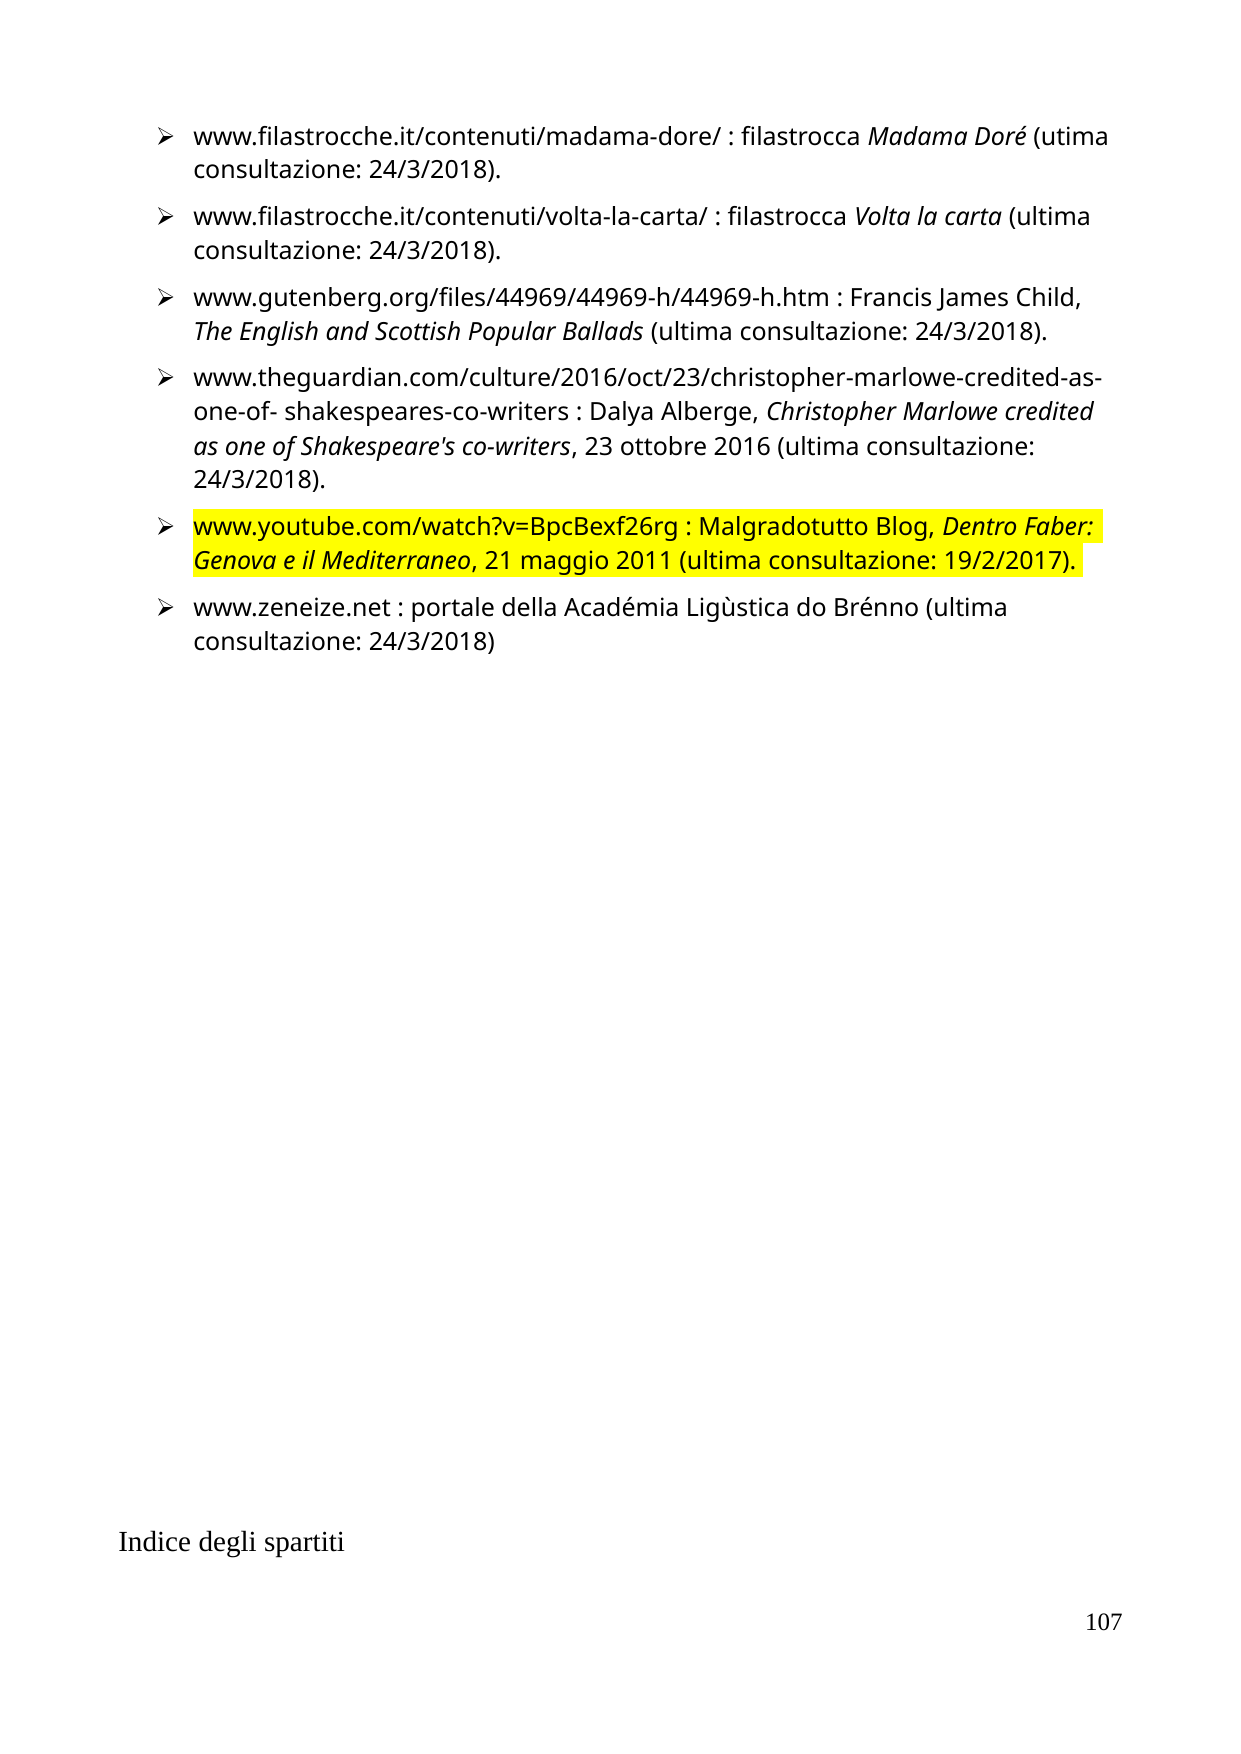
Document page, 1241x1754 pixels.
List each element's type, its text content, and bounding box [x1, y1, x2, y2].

list www.youtube.com/watch?v=BpcBexf26rg : Malgradotutto Blog, Dentro Faber: Genova e il Mediterraneo, 21 maggio 2011 (ultima consultazione: 19/2/2017). [156, 509, 1122, 577]
list www.filastrocche.it/contenuti/madama-dore/ : filastrocca Madama Doré (utima consultazione: 24/3/2018). [156, 118, 1122, 186]
list www.zeneize.net : portale della Académia Ligùstica do Brénno (ultima consultazione: 24/3/2018) [156, 589, 1122, 657]
list www.theguardian.com/culture/2016/oct/23/christopher-marlowe-credited-as-one-of- shakespeares-co-writers : Dalya Alberge, Christopher Marlowe credited as one of Shakespeare's co-writers, 23 ottobre 2016 (ultima consultazione: 24/3/2018). [156, 360, 1122, 496]
list www.gutenberg.org/files/44969/44969-h/44969-h.htm : Francis James Child, The English and Scottish Popular Ballads (ultima consultazione: 24/3/2018). [156, 279, 1122, 347]
text Indice degli spartiti [118, 1524, 1122, 1558]
list www.filastrocche.it/contenuti/volta-la-carta/ : filastrocca Volta la carta (ultima consultazione: 24/3/2018). [156, 199, 1122, 267]
